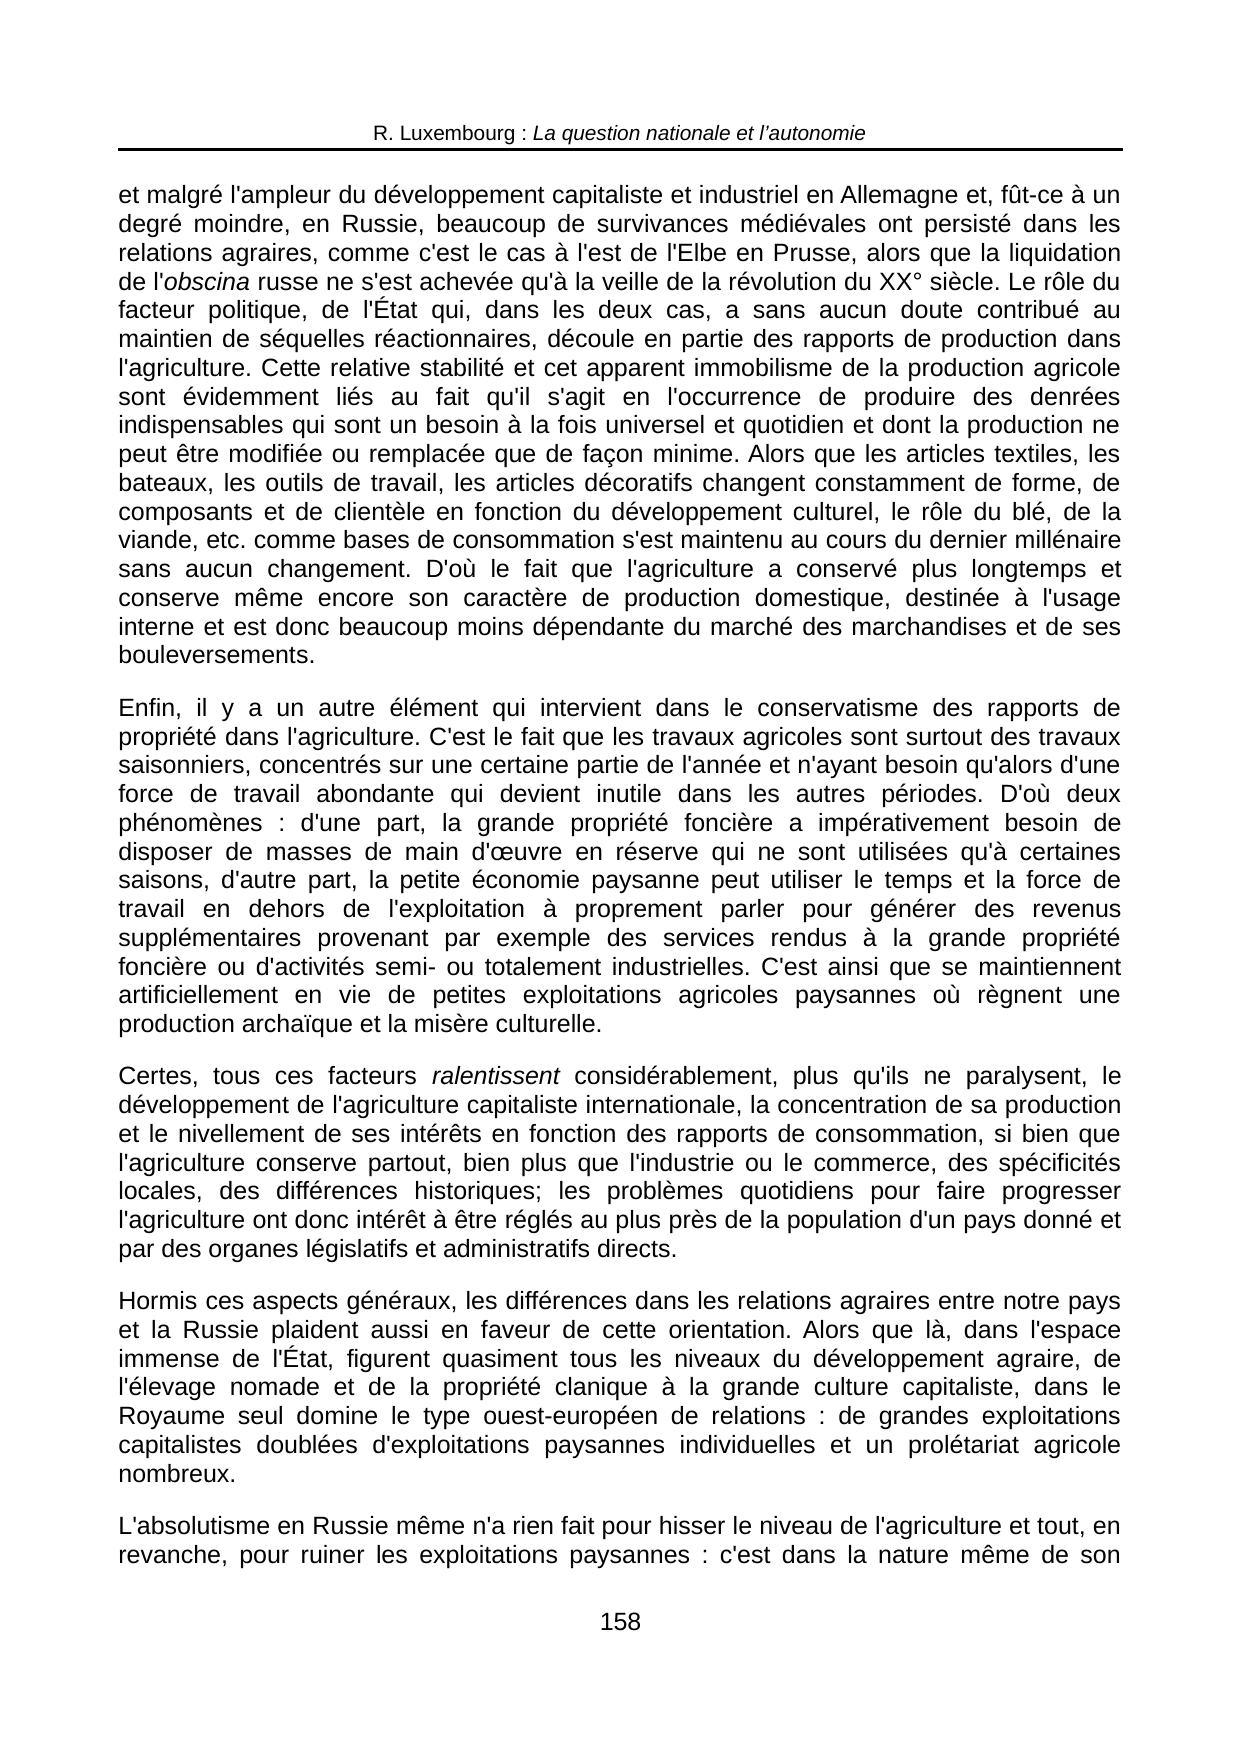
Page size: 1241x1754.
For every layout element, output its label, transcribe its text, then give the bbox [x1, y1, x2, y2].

text Enfin, il y a un autre élément qui intervient dans le conservatisme des rapports de propriété dans l'agriculture. C'est le fait que les travaux agricoles sont surtout des travaux saisonniers, concentrés sur une certaine partie de l'année et n'ayant besoin qu'alors d'une force de travail abondante qui devient inutile dans les autres périodes. D'où deux phénomènes : d'une part, la grande propriété foncière a impérativement besoin de disposer de masses de main d'œuvre en réserve qui ne sont utilisées qu'à certaines saisons, d'autre part, la petite économie paysanne peut utiliser le temps et la force de travail en dehors de l'exploitation à proprement parler pour générer des revenus supplémentaires provenant par exemple des services rendus à la grande propriété foncière ou d'activités semi- ou totalement industrielles. C'est ainsi que se maintiennent artificiellement en vie de petites exploitations agricoles paysannes où règnent une production archaïque et la misère culturelle. [118, 693, 1123, 1038]
text et malgré l'ampleur du développement capitaliste et industriel en Allemagne et, fût-ce à un degré moindre, en Russie, beaucoup de survivances médiévales ont persisté dans les relations agraires, comme c'est le cas à l'est de l'Elbe en Prusse, alors que la liquidation de l'obscina russe ne s'est achevée qu'à la veille de la révolution du XX° siècle. Le rôle du facteur politique, de l'État qui, dans les deux cas, a sans aucun doute contribué au maintien de séquelles réactionnaires, découle en partie des rapports de production dans l'agriculture. Cette relative stabilité et cet apparent immobilisme de la production agricole sont évidemment liés au fait qu'il s'agit en l'occurrence de produire des denrées indispensables qui sont un besoin à la fois universel et quotidien et dont la production ne peut être modifiée ou remplacée que de façon minime. Alors que les articles textiles, les bateaux, les outils de travail, les articles décoratifs changent constamment de forme, de composants et de clientèle en fonction du développement culturel, le rôle du blé, de la viande, etc. comme bases de consommation s'est maintenu au cours du dernier millénaire sans aucun changement. D'où le fait que l'agriculture a conservé plus longtemps et conserve même encore son caractère de production domestique, destinée à l'usage interne et est donc beaucoup moins dépendante du marché des marchandises et de ses bouleversements. [118, 181, 1123, 669]
text L'absolutisme en Russie même n'a rien fait pour hisser le niveau de l'agriculture et tout, en revanche, pour ruiner les exploitations paysannes : c'est dans la nature même de son [118, 1511, 1123, 1568]
text Hormis ces aspects généraux, les différences dans les relations agraires entre notre pays et la Russie plaident aussi en faveur de cette orientation. Alors que là, dans l'espace immense de l'État, figurent quasiment tous les niveaux du développement agraire, de l'élevage nomade et de la propriété clanique à la grande culture capitaliste, dans le Royaume seul domine le type ouest-européen de relations : de grandes exploitations capitalistes doublées d'exploitations paysannes individuelles et un prolétariat agricole nombreux. [118, 1286, 1123, 1487]
text Certes, tous ces facteurs ralentissent considérablement, plus qu'ils ne paralysent, le développement de l'agriculture capitaliste internationale, la concentration de sa production et le nivellement de ses intérêts en fonction des rapports de consommation, si bien que l'agriculture conserve partout, bien plus que l'industrie ou le commerce, des spécificités locales, des différences historiques; les problèmes quotidiens pour faire progresser l'agriculture ont donc intérêt à être réglés au plus près de la population d'un pays donné et par des organes législatifs et administratifs directs. [118, 1061, 1123, 1263]
